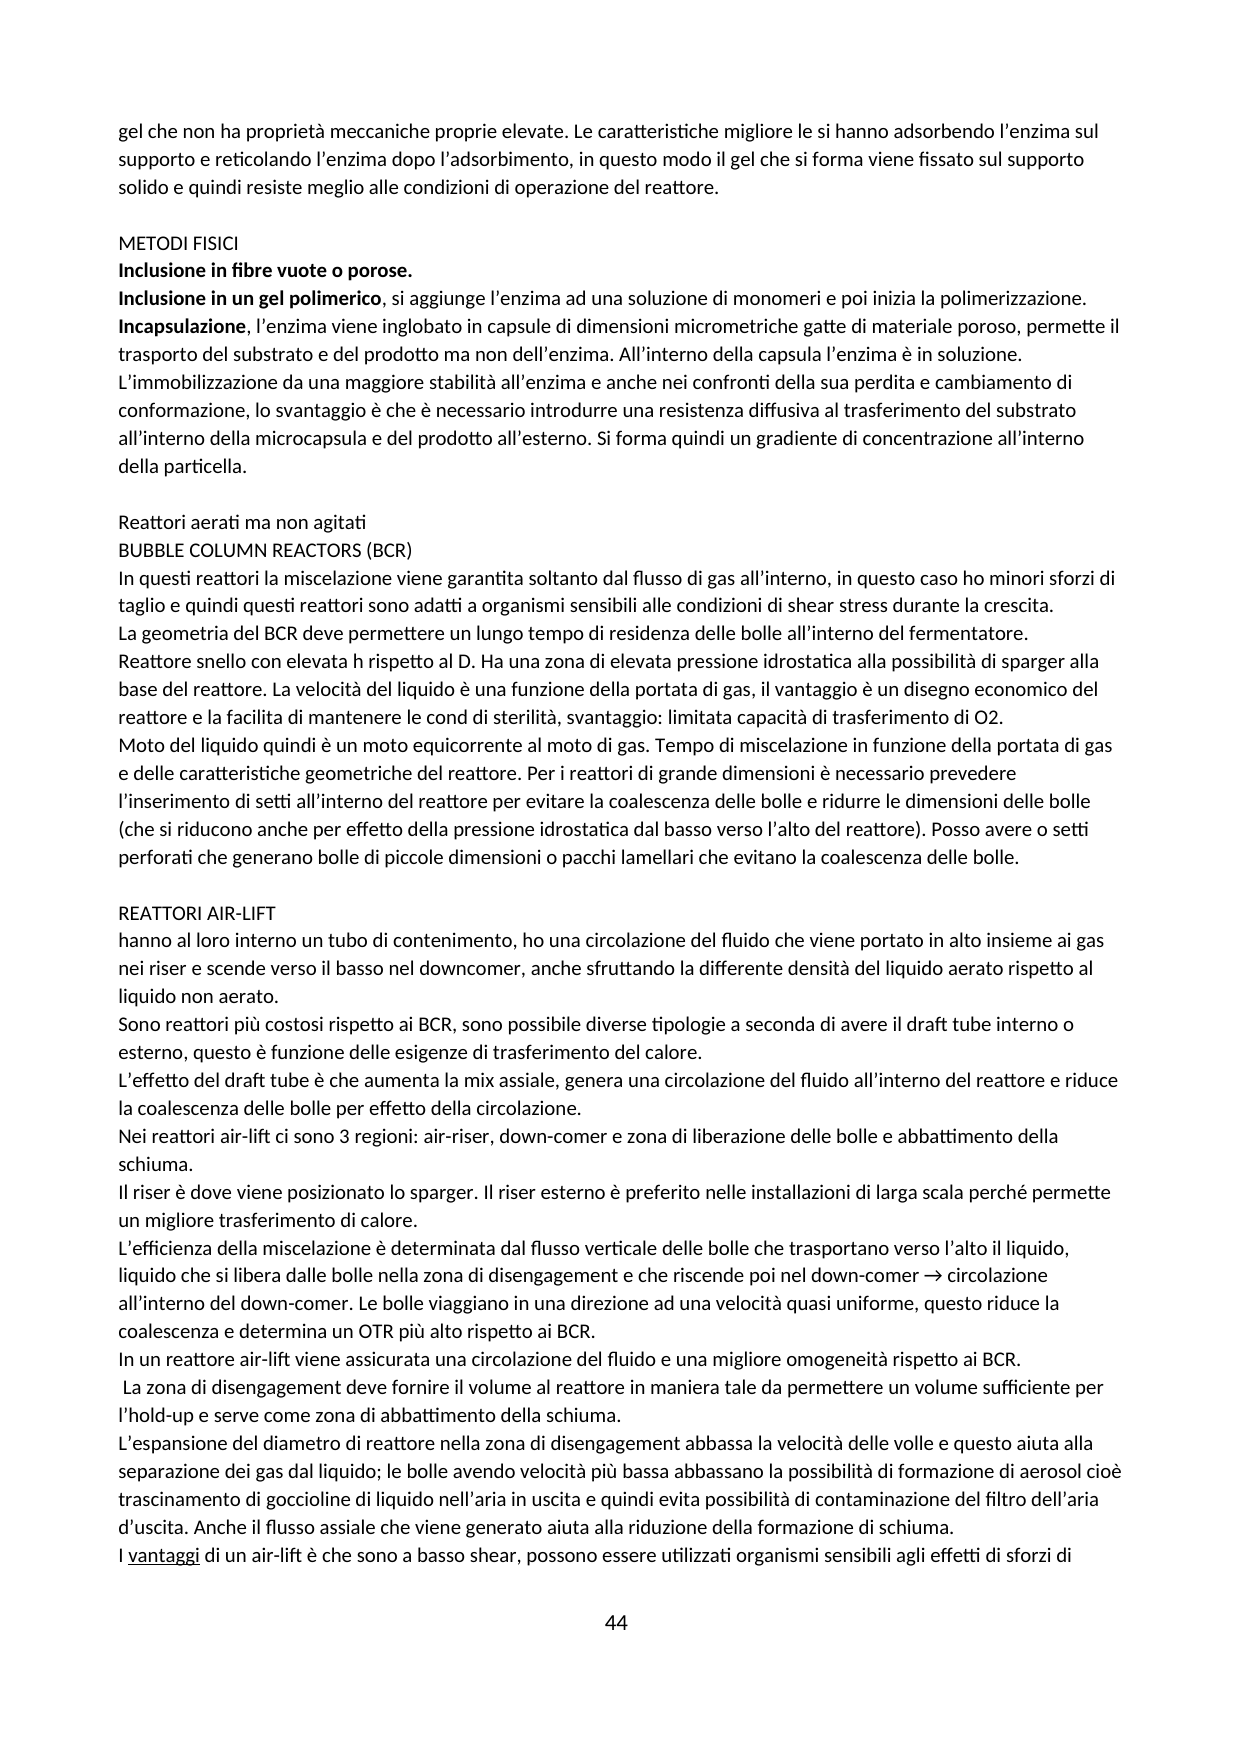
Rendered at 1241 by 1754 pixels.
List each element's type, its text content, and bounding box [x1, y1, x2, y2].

text L’immobilizzazione da una maggiore stabilità all’enzima e anche nei confronti della sua perdita e cambiamento di conformazione, lo svantaggio è che è necessario introdurre una resistenza diffusiva al trasferimento del substrato all’interno della microcapsula e del prodotto all’esterno. Si forma quindi un gradiente di concentrazione all’interno della particella. Reattori aerati ma non agitati BUBBLE COLUMN REACTORS (BCR) In questi reattori la miscelazione viene garantita soltanto dal flusso di gas all’interno, in questo caso ho minori sforzi di taglio e quindi questi reattori sono adatti a organismi sensibili alle condizioni di shear stress durante la crescita. La geometria del BCR deve permettere un lungo tempo di residenza delle bolle all’interno del fermentatore. Reattore snello con elevata h rispetto al D. Ha una zona di elevata pressione idrostatica alla possibilità di sparger alla base del reattore. La velocità del liquido è una funzione della portata di gas, il vantaggio è un disegno economico del reattore e la facilita di mantenere le cond di sterilità, svantaggio: limitata capacità di trasferimento di O2. Moto del liquido quindi è un moto equicorrente al moto di gas. Tempo di miscelazione in funzione della portata di gas e delle caratteristiche geometriche del reattore. Per i reattori di grande dimensioni è necessario prevedere l’inserimento di setti all’interno del reattore per evitare la coalescenza delle bolle e ridurre le dimensioni delle bolle (che si riducono anche per effetto della pressione idrostatica dal basso verso l’alto del reattore). Posso avere o setti perforati che generano bolle di piccole dimensioni o pacchi lamellari che evitano la coalescenza delle bolle. REATTORI AIR-LIFT hanno al loro interno un tubo di contenimento, ho una circolazione del fluido che viene portato in alto insieme ai gas nei riser e scende verso il basso nel downcomer, anche sfruttando la differente densità del liquido aerato rispetto al liquido non aerato. Sono reattori più costosi rispetto ai BCR, sono possibile diverse tipologie a seconda di avere il draft tube interno o esterno, questo è funzione delle esigenze di trasferimento del calore. L’effetto del draft tube è che aumenta la mix assiale, genera una circolazione del fluido all’interno del reattore e riduce la coalescenza delle bolle per effetto della circolazione. Nei reattori air-lift ci sono 3 regioni: air-riser, down-comer e zona di liberazione delle bolle e abbattimento della schiuma. Il riser è dove viene posizionato lo sparger. Il riser esterno è preferito nelle installazioni di larga scala perché permette un migliore trasferimento di calore. L’efficienza della miscelazione è determinata dal flusso verticale delle bolle che trasportano verso l’alto il liquido, liquido che si libera dalle bolle nella zona di disengagement e che riscende poi nel down-comer → circolazione all’interno del down-comer. Le bolle viaggiano in una direzione ad una velocità quasi uniforme, questo riduce la coalescenza e determina un OTR più alto rispetto ai BCR. In un reattore air-lift viene assicurata una circolazione del fluido e una migliore omogeneità rispetto ai BCR. La zona di disengagement deve fornire il volume al reattore in maniera tale da permettere un volume sufficiente per l’hold-up e serve come zona di abbattimento della schiuma. L’espansione del diametro di reattore nella zona di disengagement abbassa la velocità delle volle e questo aiuta alla separazione dei gas dal liquido; le bolle avendo velocità più bassa abbassano la possibilità di formazione di aerosol cioè trascinamento di goccioline di liquido nell’aria in uscita e quindi evita possibilità di contaminazione del filtro dell’aria d’uscita. Anche il flusso assiale che viene generato aiuta alla riduzione della formazione di schiuma. I vantaggi di un air-lift è che sono a basso shear, possono essere utilizzati organismi sensibili agli effetti di sforzi di [118, 369, 1124, 1567]
text gel che non ha proprietà meccaniche proprie elevate. Le caratteristiche migliore le si hanno adsorbendo l’enzima sul supporto e reticolando l’enzima dopo l’adsorbimento, in questo modo il gel che si forma viene fissato sul supporto solido e quindi resiste meglio alle condizioni di operazione del reattore. METODI FISICI Inclusione in fibre vuote o porose. Inclusione in un gel polimerico, si aggiunge l’enzima ad una soluzione di monomeri e poi inizia la polimerizzazione. Incapsulazione, l’enzima viene inglobato in capsule di dimensioni micrometriche gatte di materiale poroso, permette il trasporto del substrato e del prodotto ma non dell’enzima. All’interno della capsula l’enzima è in soluzione. [118, 118, 1124, 367]
